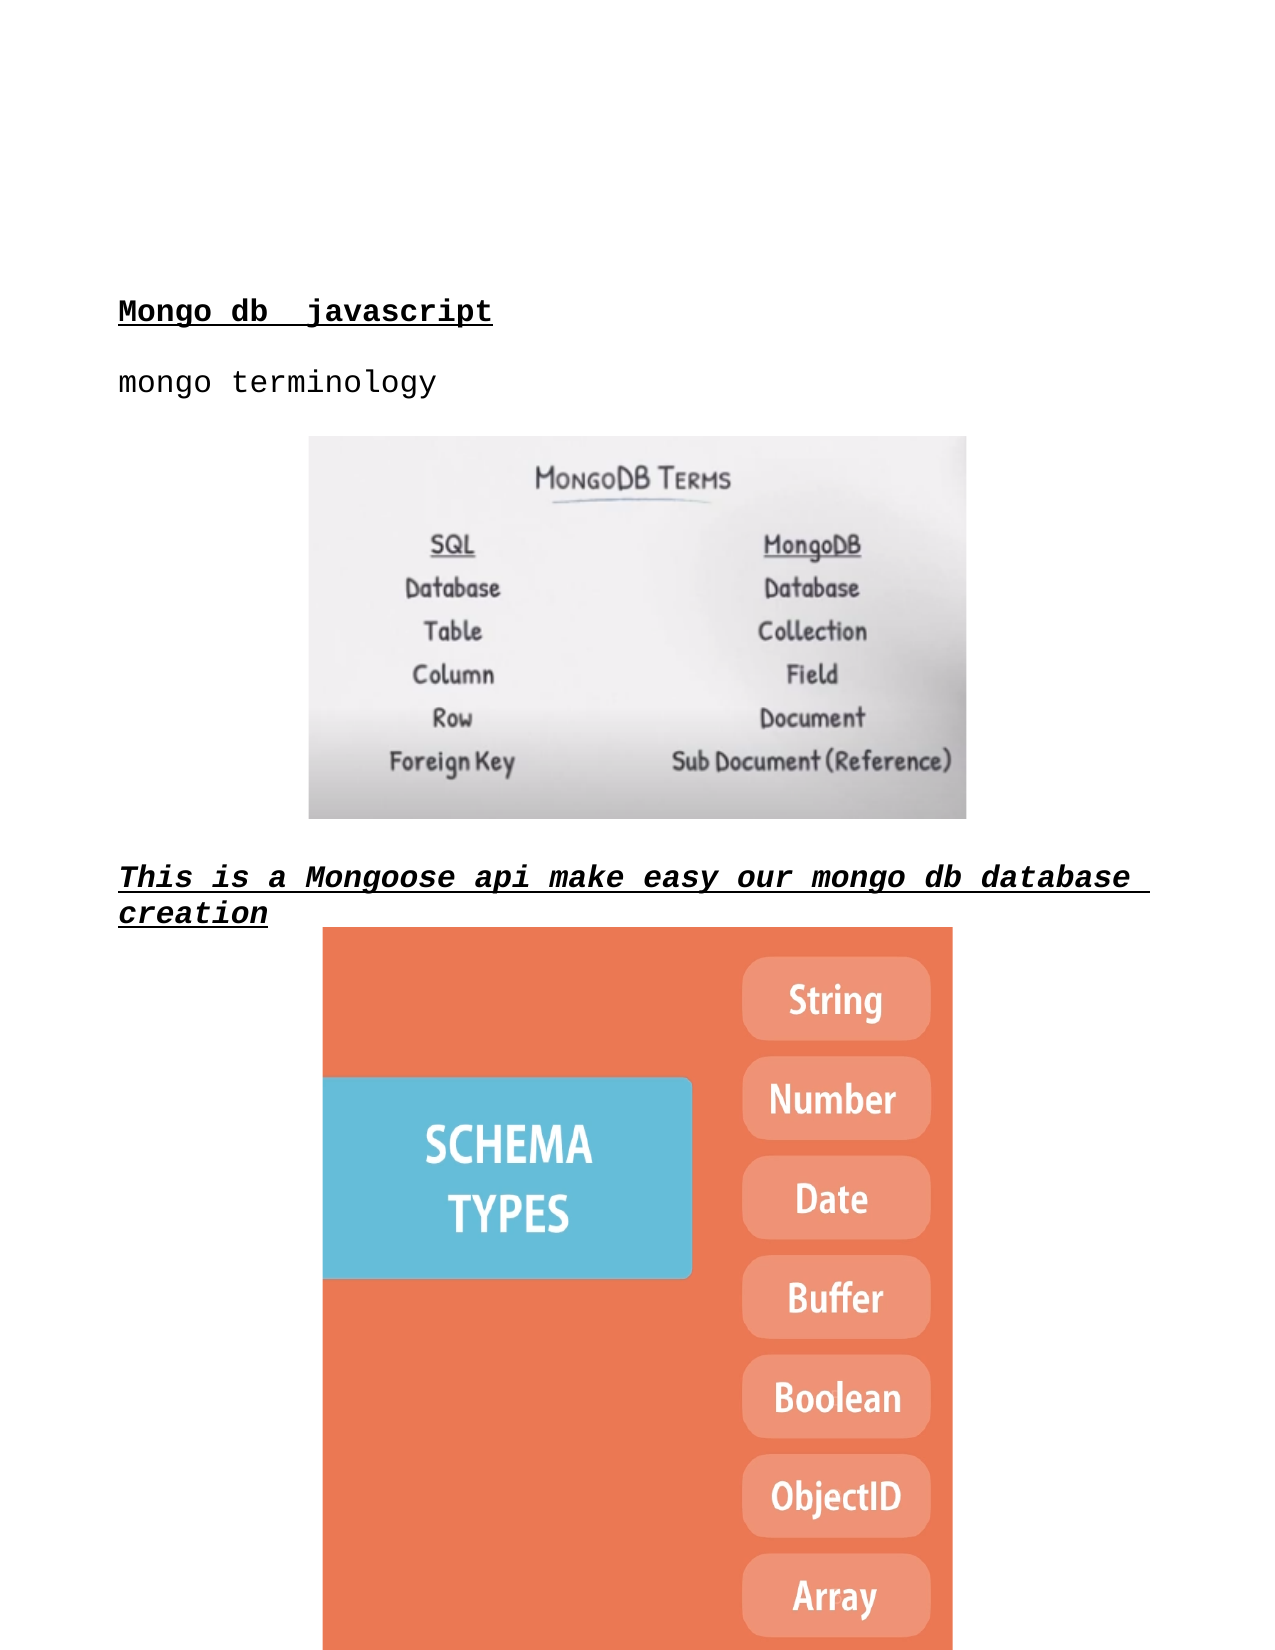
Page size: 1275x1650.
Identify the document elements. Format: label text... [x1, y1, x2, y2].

text This is a Mongoose api make easy our mongo db database creation [118, 862, 1157, 933]
text mongo terminology [118, 366, 1157, 401]
picture [322, 927, 953, 1650]
text Mongo db javascript [118, 295, 1157, 331]
picture [308, 436, 967, 819]
